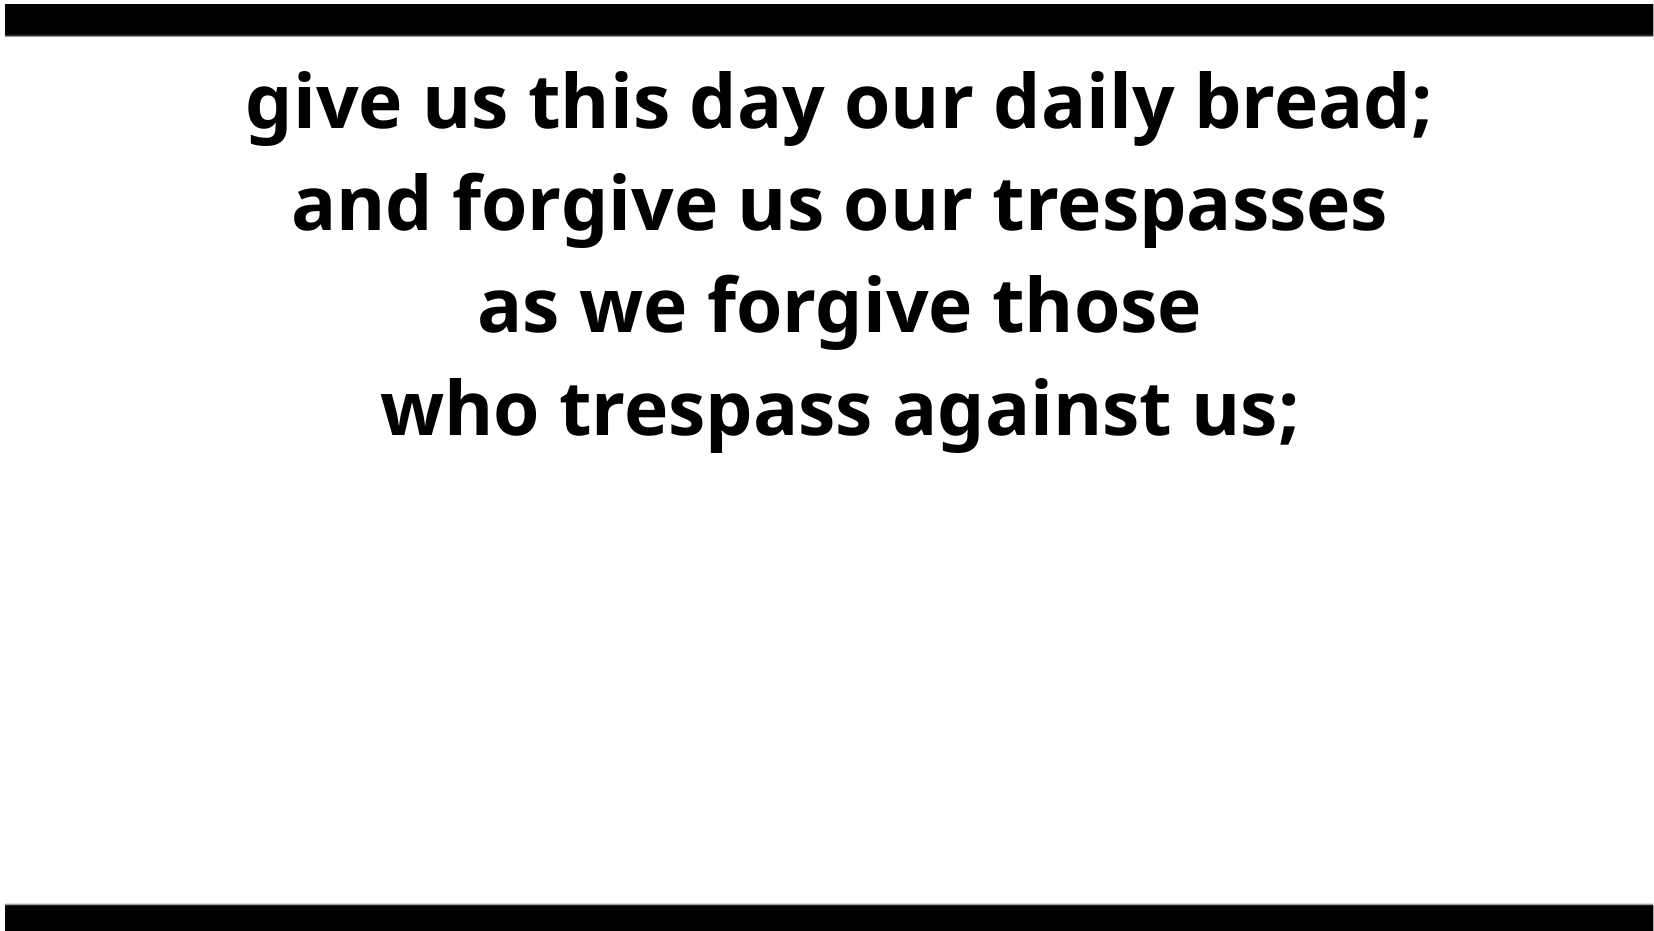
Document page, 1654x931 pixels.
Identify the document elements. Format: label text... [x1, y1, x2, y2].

text_box give us this day our daily bread; and forgive us our trespasses as we forgive those who trespass against us; [60, 40, 1621, 455]
picture [5, 4, 1654, 931]
